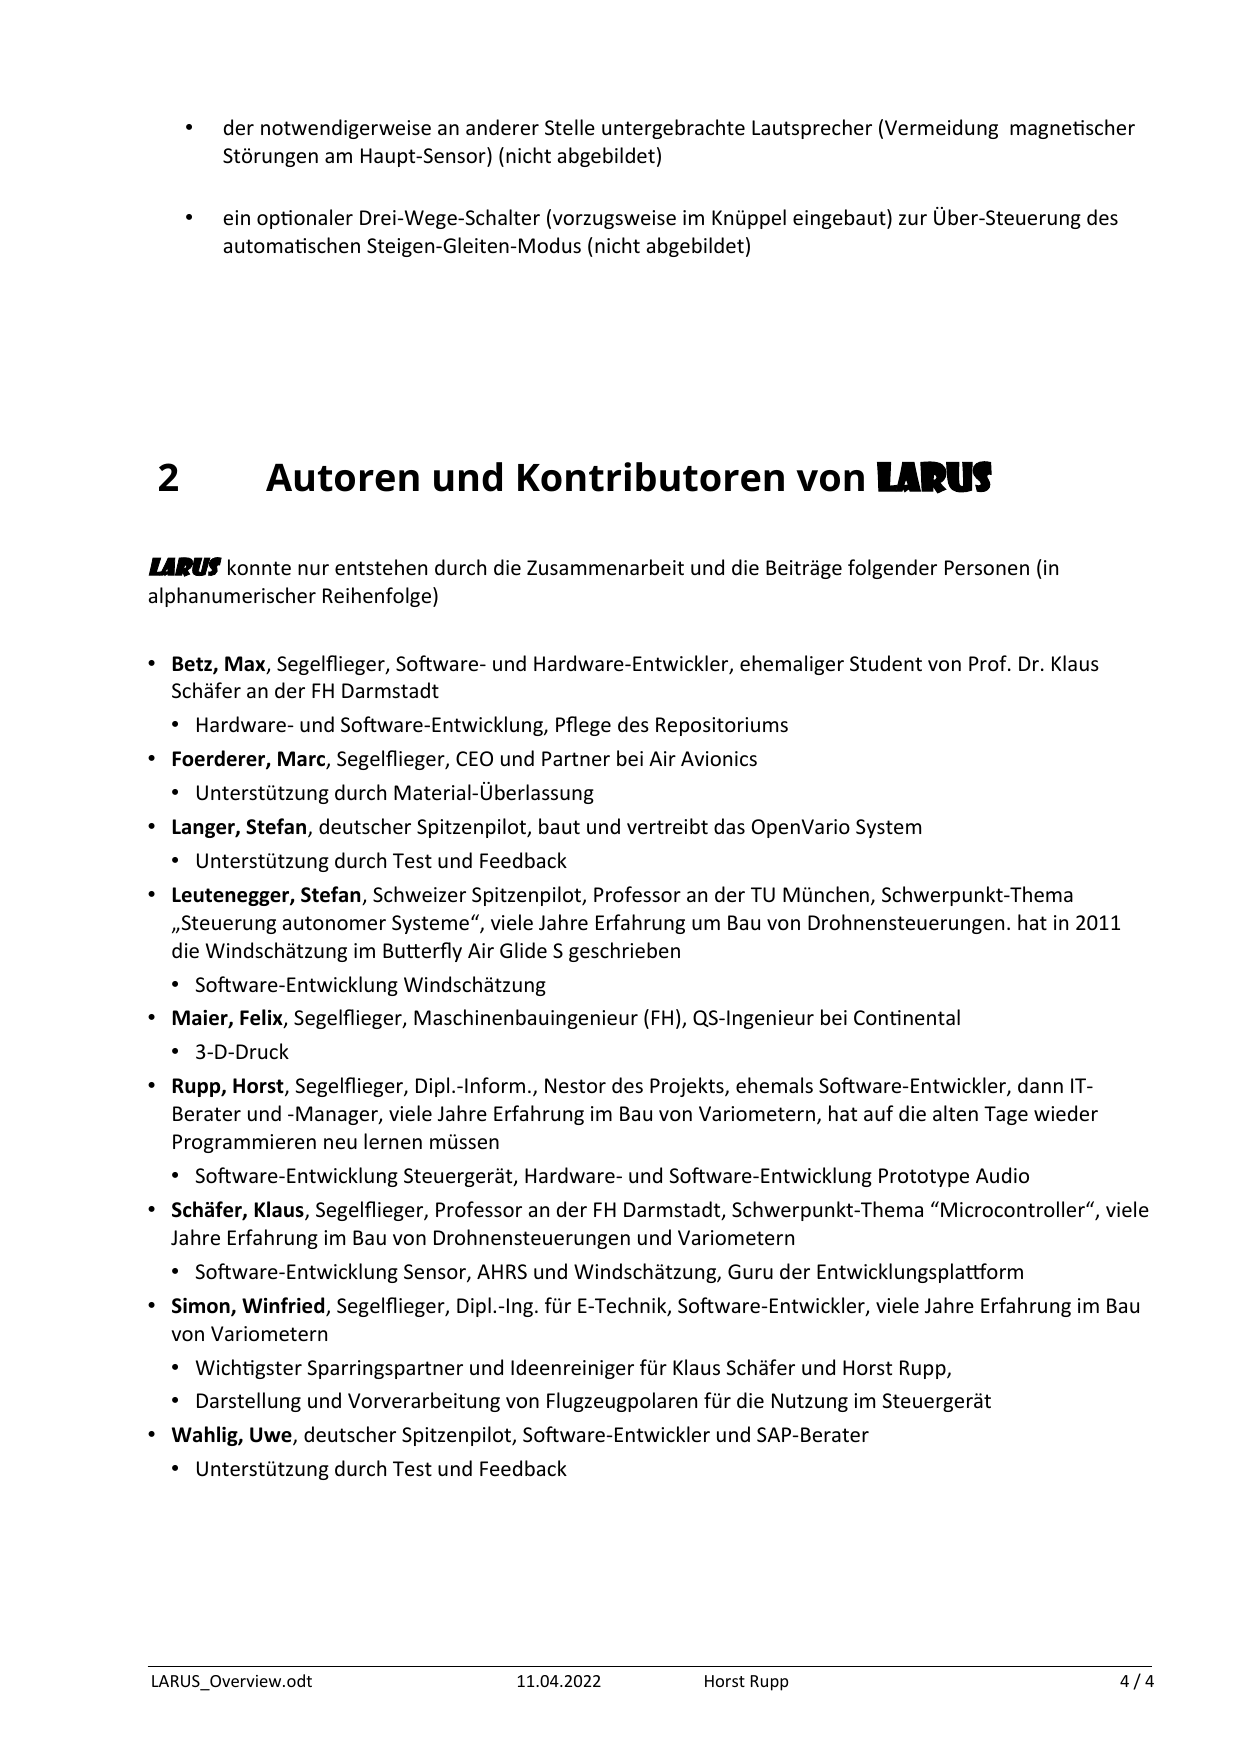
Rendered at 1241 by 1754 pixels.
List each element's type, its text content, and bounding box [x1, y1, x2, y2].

list Software-Entwicklung Sensor, AHRS und Windschätzung, Guru der Entwicklungsplattform [171, 1257, 1152, 1285]
list Software-Entwicklung Steuergerät, Hardware- und Software-Entwicklung Prototype Audio [171, 1161, 1152, 1189]
list Wahlig, Uwe, deutscher Spitzenpilot, Software-Entwickler und SAP-Berater [148, 1420, 1152, 1448]
list Maier, Felix, Segelflieger, Maschinenbauingenieur (FH), QS-Ingenieur bei Continental [148, 1003, 1152, 1032]
list Simon, Winfried, Segelflieger, Dipl.-Ing. für E-Technik, Software-Entwickler, viele Jahre Erfahrung im Bau von Variometern [148, 1291, 1152, 1347]
list der notwendigerweise an anderer Stelle untergebrachte Lautsprecher (Vermeidung magnetischer Störungen am Haupt-Sensor) (nicht abgebildet) [185, 113, 1152, 197]
text LARUS konnte nur entstehen durch die Zusammenarbeit und die Beiträge folgender Personen (in alphanumerischer Reihenfolge) [148, 551, 1152, 609]
list Rupp, Horst, Segelflieger, Dipl.-Inform., Nestor des Projekts, ehemals Software-Entwickler, dann IT-Berater und -Manager, viele Jahre Erfahrung im Bau von Variometern, hat auf die alten Tage wieder Programmieren neu lernen müssen [148, 1071, 1152, 1155]
list Foerderer, Marc, Segelflieger, CEO und Partner bei Air Avionics [148, 744, 1152, 772]
list Wichtigster Sparringspartner und Ideenreiniger für Klaus Schäfer und Horst Rupp, [171, 1353, 1152, 1381]
list Betz, Max, Segelflieger, Software- und Hardware-Entwickler, ehemaliger Student von Prof. Dr. Klaus Schäfer an der FH Darmstadt [148, 649, 1152, 705]
list Software-Entwicklung Windschätzung [171, 970, 1152, 998]
list Unterstützung durch Material-Überlassung [171, 778, 1152, 806]
list ein optionaler Drei-Wege-Schalter (vorzugsweise im Knüppel eingebaut) zur Über-Steuerung des automatischen Steigen-Gleiten-Modus (nicht abgebildet) [185, 203, 1152, 287]
list Schäfer, Klaus, Segelflieger, Professor an der FH Darmstadt, Schwerpunkt-Thema “Microcontroller“, viele Jahre Erfahrung im Bau von Drohnensteuerungen und Variometern [148, 1195, 1152, 1251]
subtitle Autoren und Kontributoren von Larus [148, 451, 1128, 502]
list Unterstützung durch Test und Feedback [171, 846, 1152, 874]
list Leutenegger, Stefan, Schweizer Spitzenpilot, Professor an der TU München, Schwerpunkt-Thema „Steuerung autonomer Systeme“, viele Jahre Erfahrung um Bau von Drohnensteuerungen. hat in 2011 die Windschätzung im Butterfly Air Glide S geschrieben [148, 880, 1152, 964]
list Darstellung und Vorverarbeitung von Flugzeugpolaren für die Nutzung im Steuergerät [171, 1386, 1152, 1414]
list Unterstützung durch Test und Feedback [171, 1454, 1152, 1482]
list Langer, Stefan, deutscher Spitzenpilot, baut und vertreibt das OpenVario System [148, 812, 1152, 840]
list 3-D-Druck [171, 1037, 1152, 1065]
list Hardware- und Software-Entwicklung, Pflege des Repositoriums [171, 711, 1152, 738]
